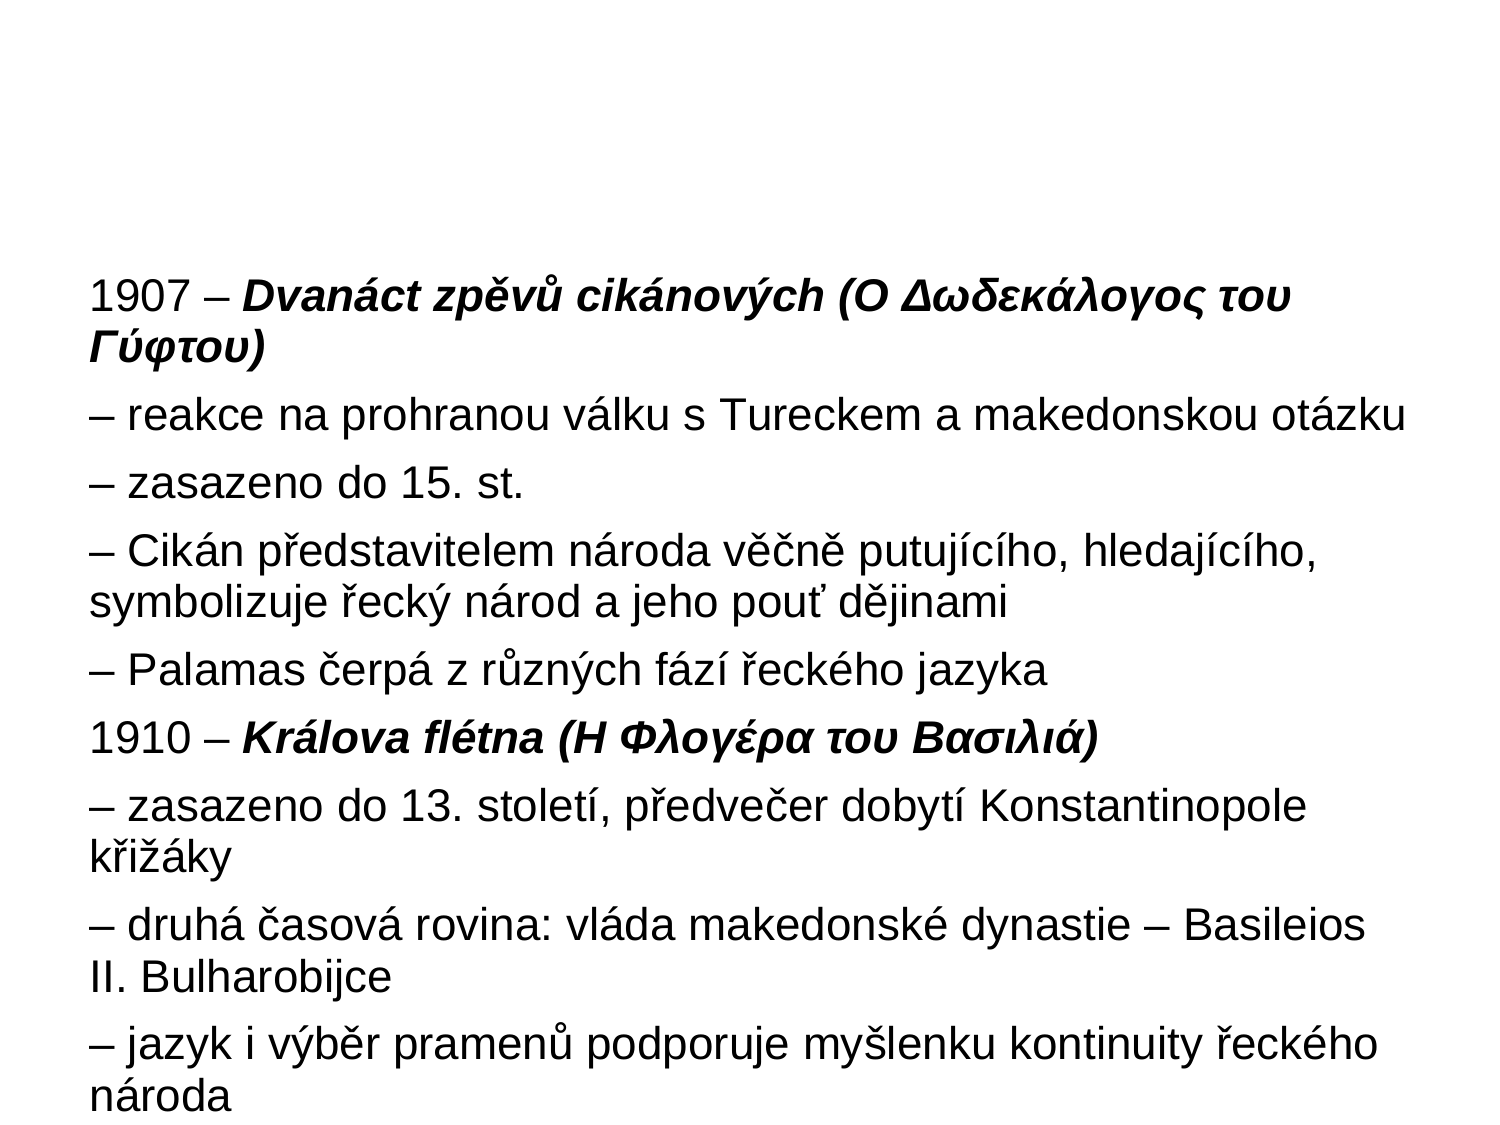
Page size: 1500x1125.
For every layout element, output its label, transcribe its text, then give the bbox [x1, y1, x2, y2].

list 1907 – Dvanáct zpěvů cikánových (Ο Δωδεκάλογος του Γύφτου) – reakce na prohranou válku s Tureckem a makedonskou otázku – zasazeno do 15. st. – Cikán představitelem národa věčně putujícího, hledajícího, symbolizuje řecký národ a jeho pouť dějinami – Palamas čerpá z různých fází řeckého jazyka 1910 – Králova flétna (Η Φλογέρα του Βασιλιά) – zasazeno do 13. století, předvečer dobytí Konstantinopole křižáky – druhá časová rovina: vláda makedonské dynastie – Basileios II. Bulharobijce – jazyk i výběr pramenů podporuje myšlenku kontinuity řeckého národa [74, 262, 1425, 1125]
